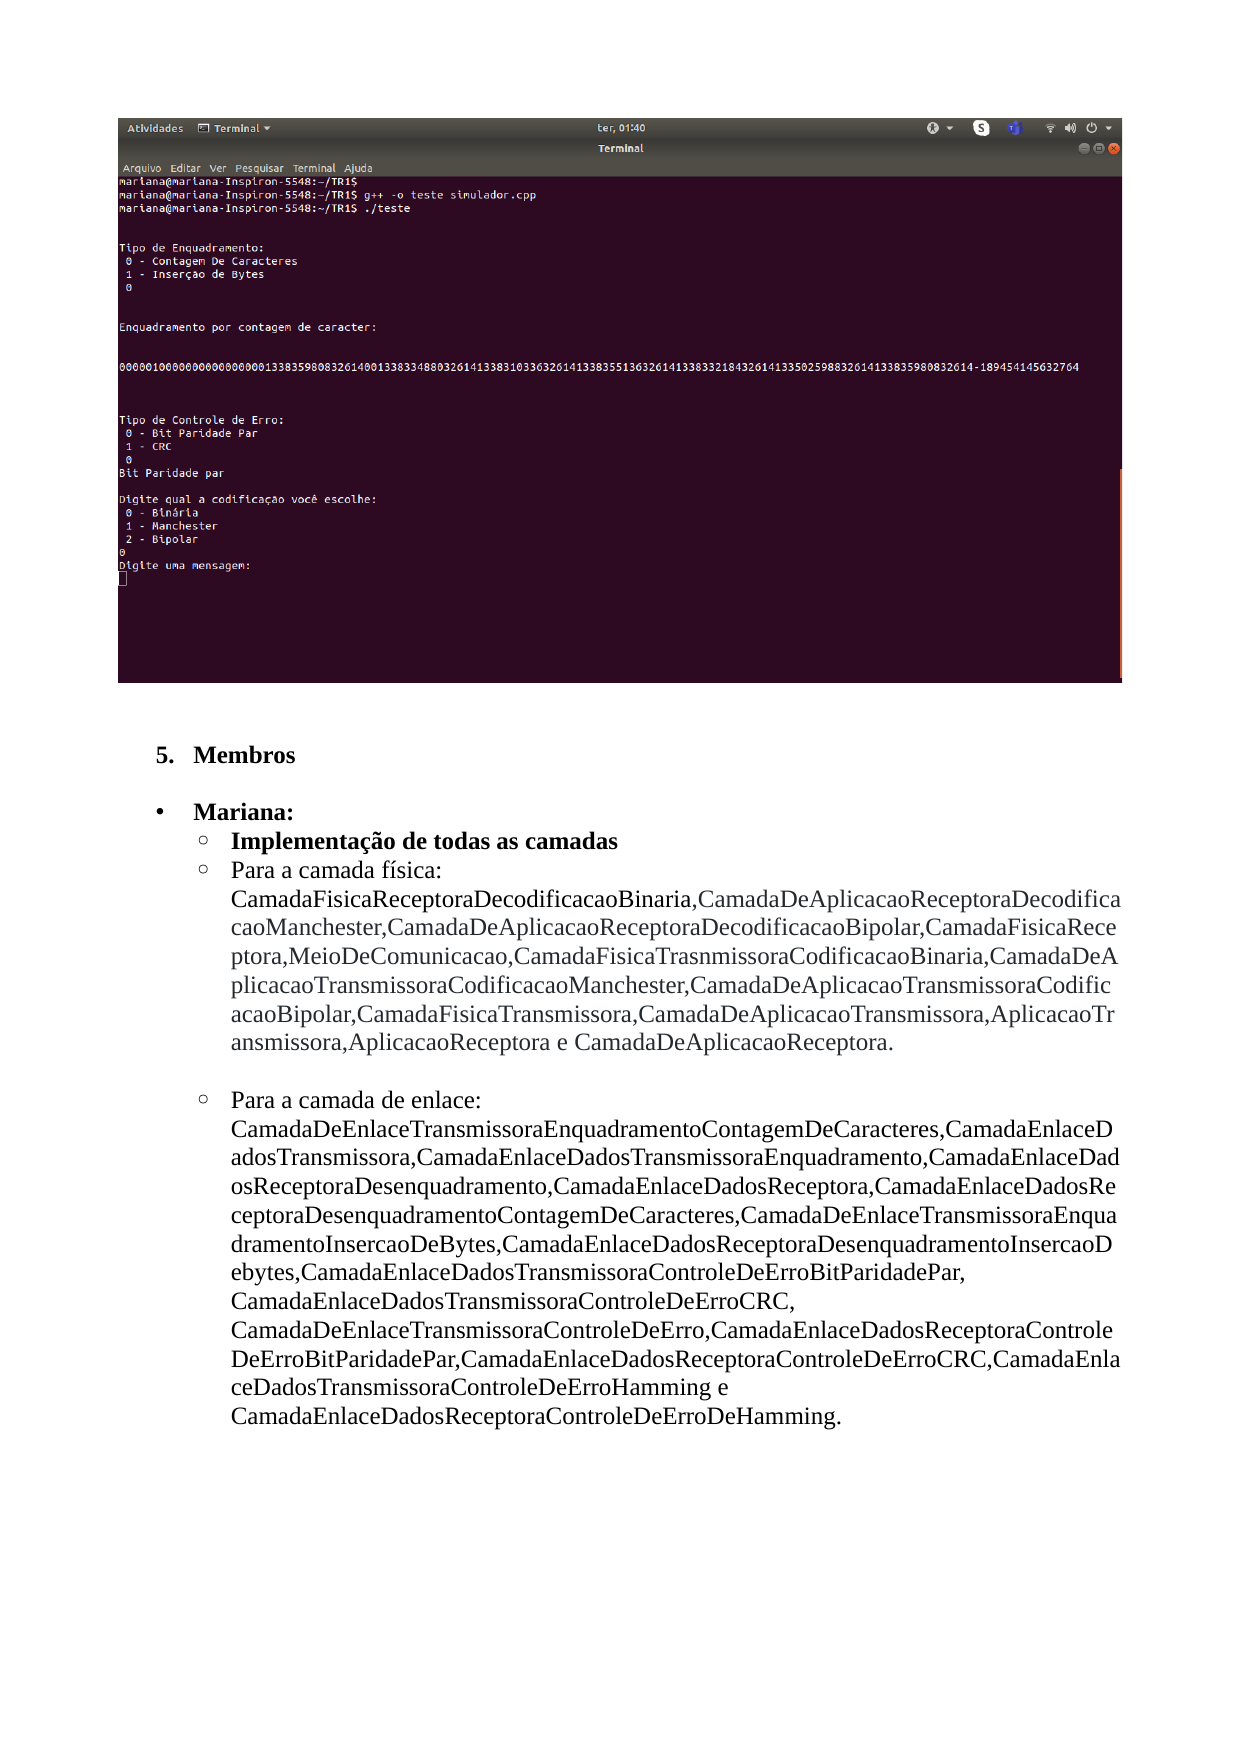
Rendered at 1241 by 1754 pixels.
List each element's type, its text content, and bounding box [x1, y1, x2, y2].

picture [118, 118, 1123, 683]
list Para a camada de enlace: CamadaDeEnlaceTransmissoraEnquadramentoContagemDeCaracteres,CamadaEnlaceDadosTransmissora,CamadaEnlaceDadosTransmissoraEnquadramento,CamadaEnlaceDadosReceptoraDesenquadramento,CamadaEnlaceDadosReceptora,CamadaEnlaceDadosReceptoraDesenquadramentoContagemDeCaracteres,CamadaDeEnlaceTransmissoraEnquadramentoInsercaoDeBytes,CamadaEnlaceDadosReceptoraDesenquadramentoInsercaoDebytes,CamadaEnlaceDadosTransmissoraControleDeErroBitParidadePar, CamadaEnlaceDadosTransmissoraControleDeErroCRC, CamadaDeEnlaceTransmissoraControleDeErro,CamadaEnlaceDadosReceptoraControleDeErroBitParidadePar,CamadaEnlaceDadosReceptoraControleDeErroCRC,CamadaEnlaceDadosTransmissoraControleDeErroHamming e CamadaEnlaceDadosReceptoraControleDeErroDeHamming. [193, 1085, 1122, 1430]
list Implementação de todas as camadas [193, 826, 1122, 855]
list Mariana: [156, 797, 1122, 826]
list Para a camada física: CamadaFisicaReceptoraDecodificacaoBinaria,CamadaDeAplicacaoReceptoraDecodificacaoManchester,CamadaDeAplicacaoReceptoraDecodificacaoBipolar,CamadaFisicaReceptora,MeioDeComunicacao,CamadaFisicaTrasnmissoraCodificacaoBinaria,CamadaDeAplicacaoTransmissoraCodificacaoManchester,CamadaDeAplicacaoTransmissoraCodificacaoBipolar,CamadaFisicaTransmissora,CamadaDeAplicacaoTransmissora,AplicacaoTransmissora,AplicacaoReceptora e CamadaDeAplicacaoReceptora. [193, 855, 1122, 1056]
list Membros [156, 740, 1122, 769]
